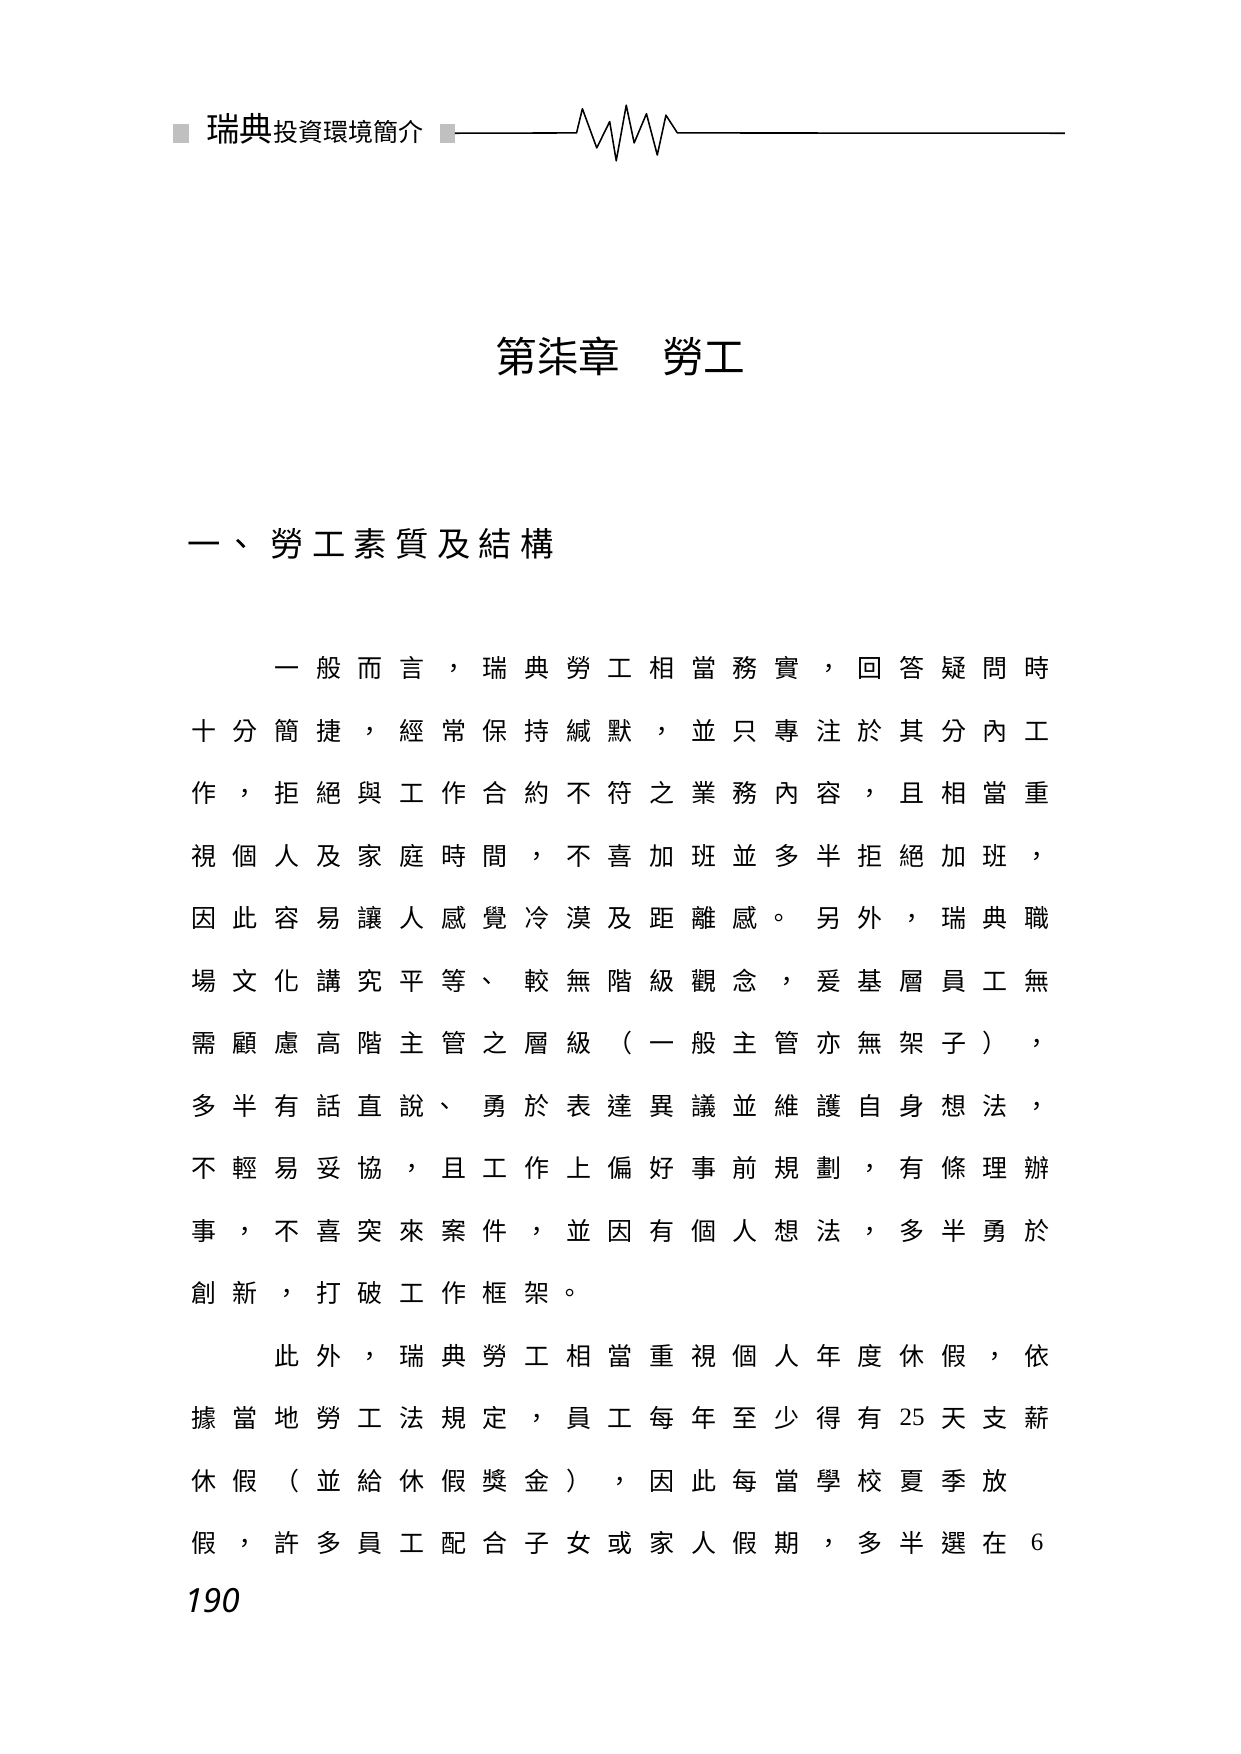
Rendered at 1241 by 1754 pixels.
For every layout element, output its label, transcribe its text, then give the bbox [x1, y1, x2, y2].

text 一般而言，瑞典勞工相當務實，回答疑問時十分簡捷，經常保持緘默，並只專注於其分內工作，拒絕與工作合約不符之業務內容，且相當重視個人及家庭時間，不喜加班並多半拒絕加班，因此容易讓人感覺冷漠及距離感。另外，瑞典職場文化講究平等、較無階級觀念，爰基層員工無需顧慮高階主管之層級（一般主管亦無架子），多半有話直說、勇於表達異議並維護自身想法，不輕易妥協，且工作上偏好事前規劃，有條理辦事，不喜突來案件，並因有個人想法，多半勇於創新，打破工作框架。 [183, 625, 1058, 1313]
text 一、勞工素質及結構 [183, 500, 1058, 563]
text 第柒章 勞工 [183, 313, 1058, 375]
text 此外，瑞典勞工相當重視個人年度休假，依據當地勞工法規定，員工每年至少得有25天支薪休假（並給休假獎金），因此每當學校夏季放假，許多員工配合子女或家人假期，多半選在6 [183, 1313, 1058, 1563]
